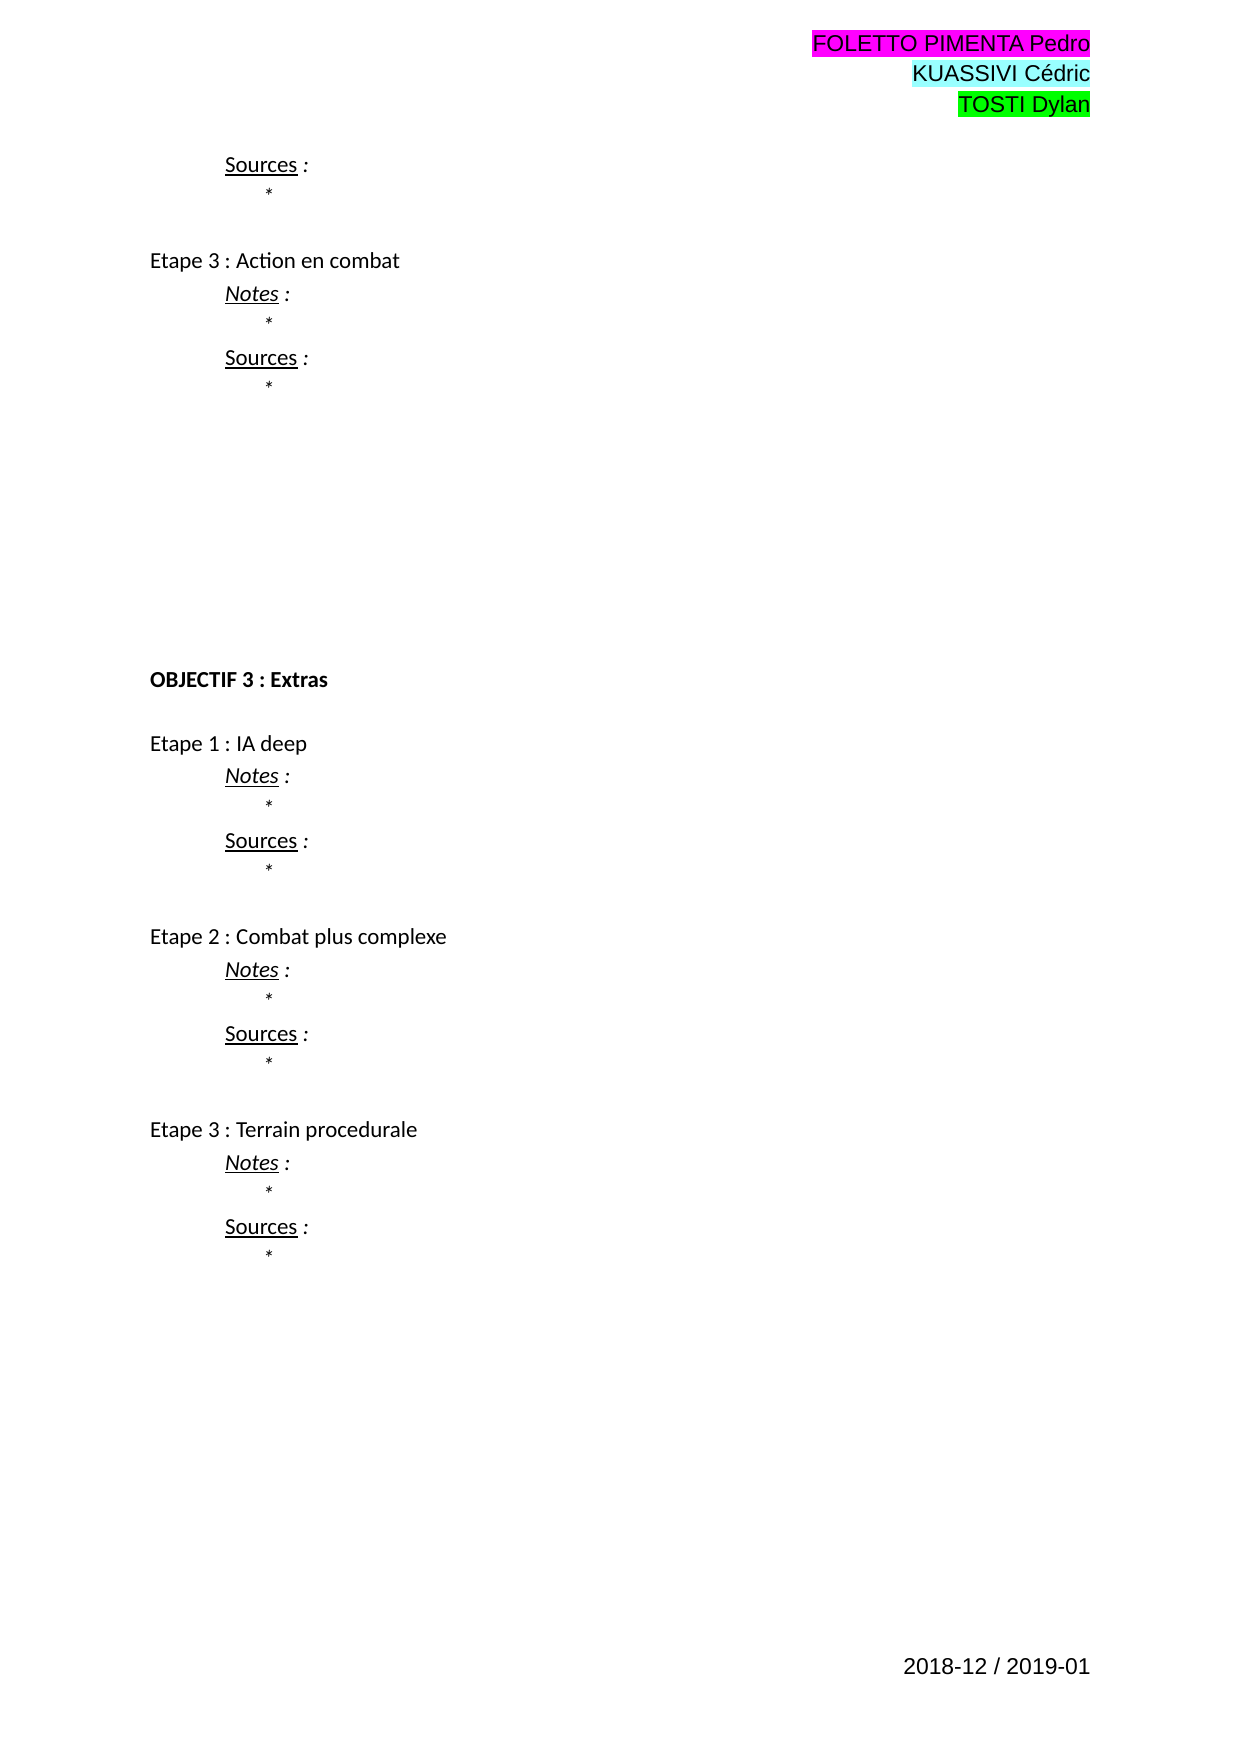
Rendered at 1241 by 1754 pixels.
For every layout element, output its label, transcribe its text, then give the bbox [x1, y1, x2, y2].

text Etape 3 : Action en combat [150, 247, 1090, 274]
text Sources : [225, 1019, 1090, 1047]
text OBJECTIF 3 : Extras [150, 665, 1090, 693]
text Notes : [150, 955, 1090, 983]
list * [262, 1244, 1090, 1272]
list * [262, 375, 1090, 403]
text Notes : [150, 279, 1090, 307]
text Sources : [225, 150, 1090, 178]
text Etape 3 : Terrain procedurale [150, 1116, 1090, 1144]
list * [262, 311, 1090, 339]
text Notes : [150, 762, 1090, 789]
text Notes : [150, 1148, 1090, 1176]
list * [262, 1180, 1090, 1208]
text Etape 1 : IA deep [150, 729, 1090, 757]
text Sources : [225, 343, 1090, 371]
text Etape 2 : Combat plus complexe [150, 922, 1090, 951]
list * [262, 858, 1090, 886]
list * [262, 794, 1090, 822]
list * [262, 1051, 1090, 1079]
list * [262, 987, 1090, 1015]
list * [262, 182, 1090, 210]
text Sources : [225, 826, 1090, 854]
text Sources : [225, 1212, 1090, 1240]
